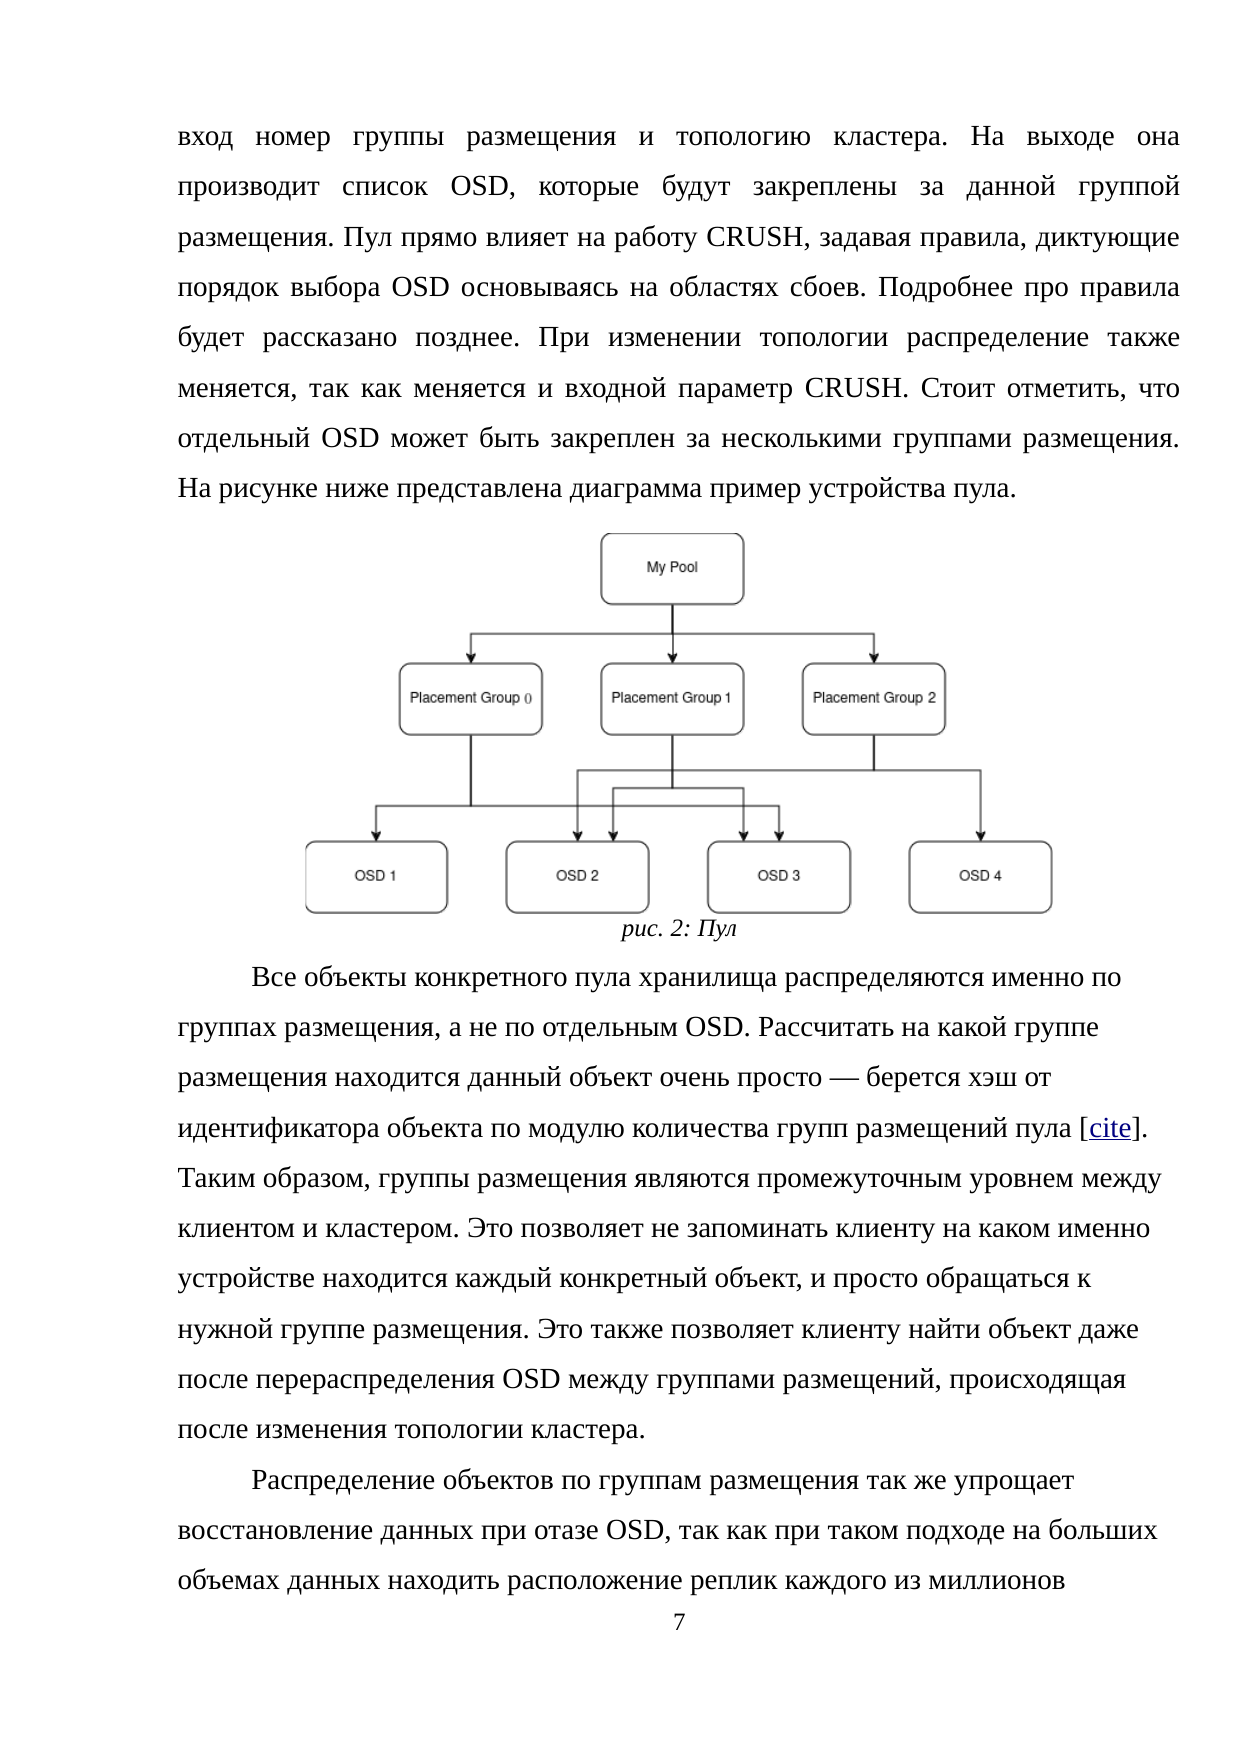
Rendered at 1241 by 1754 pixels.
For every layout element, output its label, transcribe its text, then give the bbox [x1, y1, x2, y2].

text вход номер группы размещения и топологию кластера. На выходе она производит список OSD, которые будут закреплены за данной группой размещения. Пул прямо влияет на работу CRUSH, задавая правила, диктующие порядок выбора OSD основываясь на областях сбоев. Подробнее про правила будет рассказано позднее. При изменении топологии распределение также меняется, так как меняется и входной параметр CRUSH. Стоит отметить, что отдельный OSD может быть закреплен за несколькими группами размещения. На рисунке ниже представлена диаграмма пример устройства пула. [177, 118, 1181, 504]
picture [305, 533, 1053, 914]
text Все объекты конкретного пула хранилища распределяются именно по группах размещения, а не по отдельным OSD. Рассчитать на какой группе размещения находится данный объект очень просто — берется хэш от идентификатора объекта по модулю количества групп размещений пула [cite]. Таким образом, группы размещения являются промежуточным уровнем между клиентом и кластером. Это позволяет не запоминать клиенту на каком именно устройстве находится каждый конкретный объект, и просто обращаться к нужной группе размещения. Это также позволяет клиенту найти объект даже после перераспределения OSD между группами размещений, происходящая после изменения топологии кластера. [177, 959, 1181, 1445]
text рис. 2: Пул [306, 914, 1053, 942]
text Распределение объектов по группам размещения так же упрощает восстановление данных при отазе OSD, так как при таком подходе на больших объемах данных находить расположение реплик каждого из миллионов [177, 1462, 1181, 1596]
